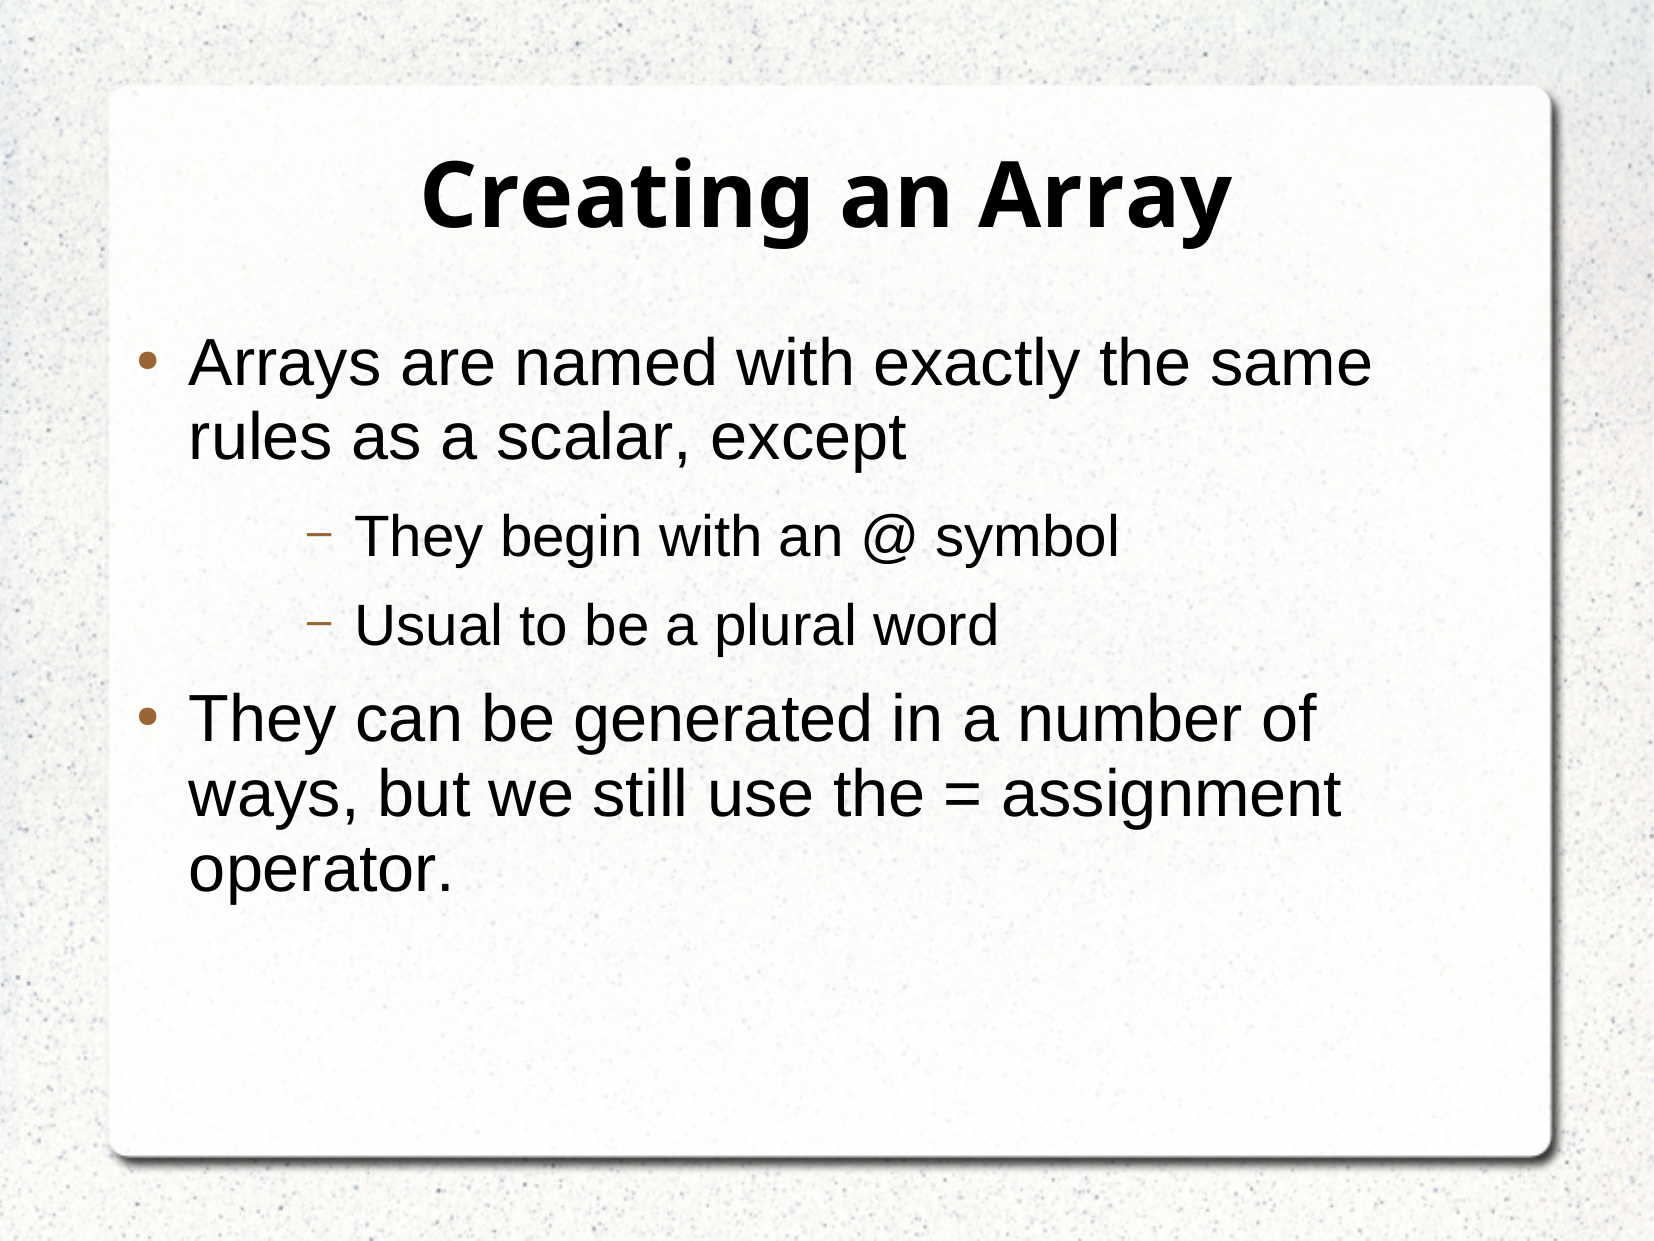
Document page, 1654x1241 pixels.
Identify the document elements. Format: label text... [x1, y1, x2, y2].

picture [0, 0, 1654, 1241]
list Arrays are named with exactly the same rules as a scalar, except They begin with an @ symbol Usual to be a plural word They can be generated in a number of ways, but we still use the = assignment operator. [118, 324, 1506, 1063]
title Creating an Array [118, 88, 1536, 296]
